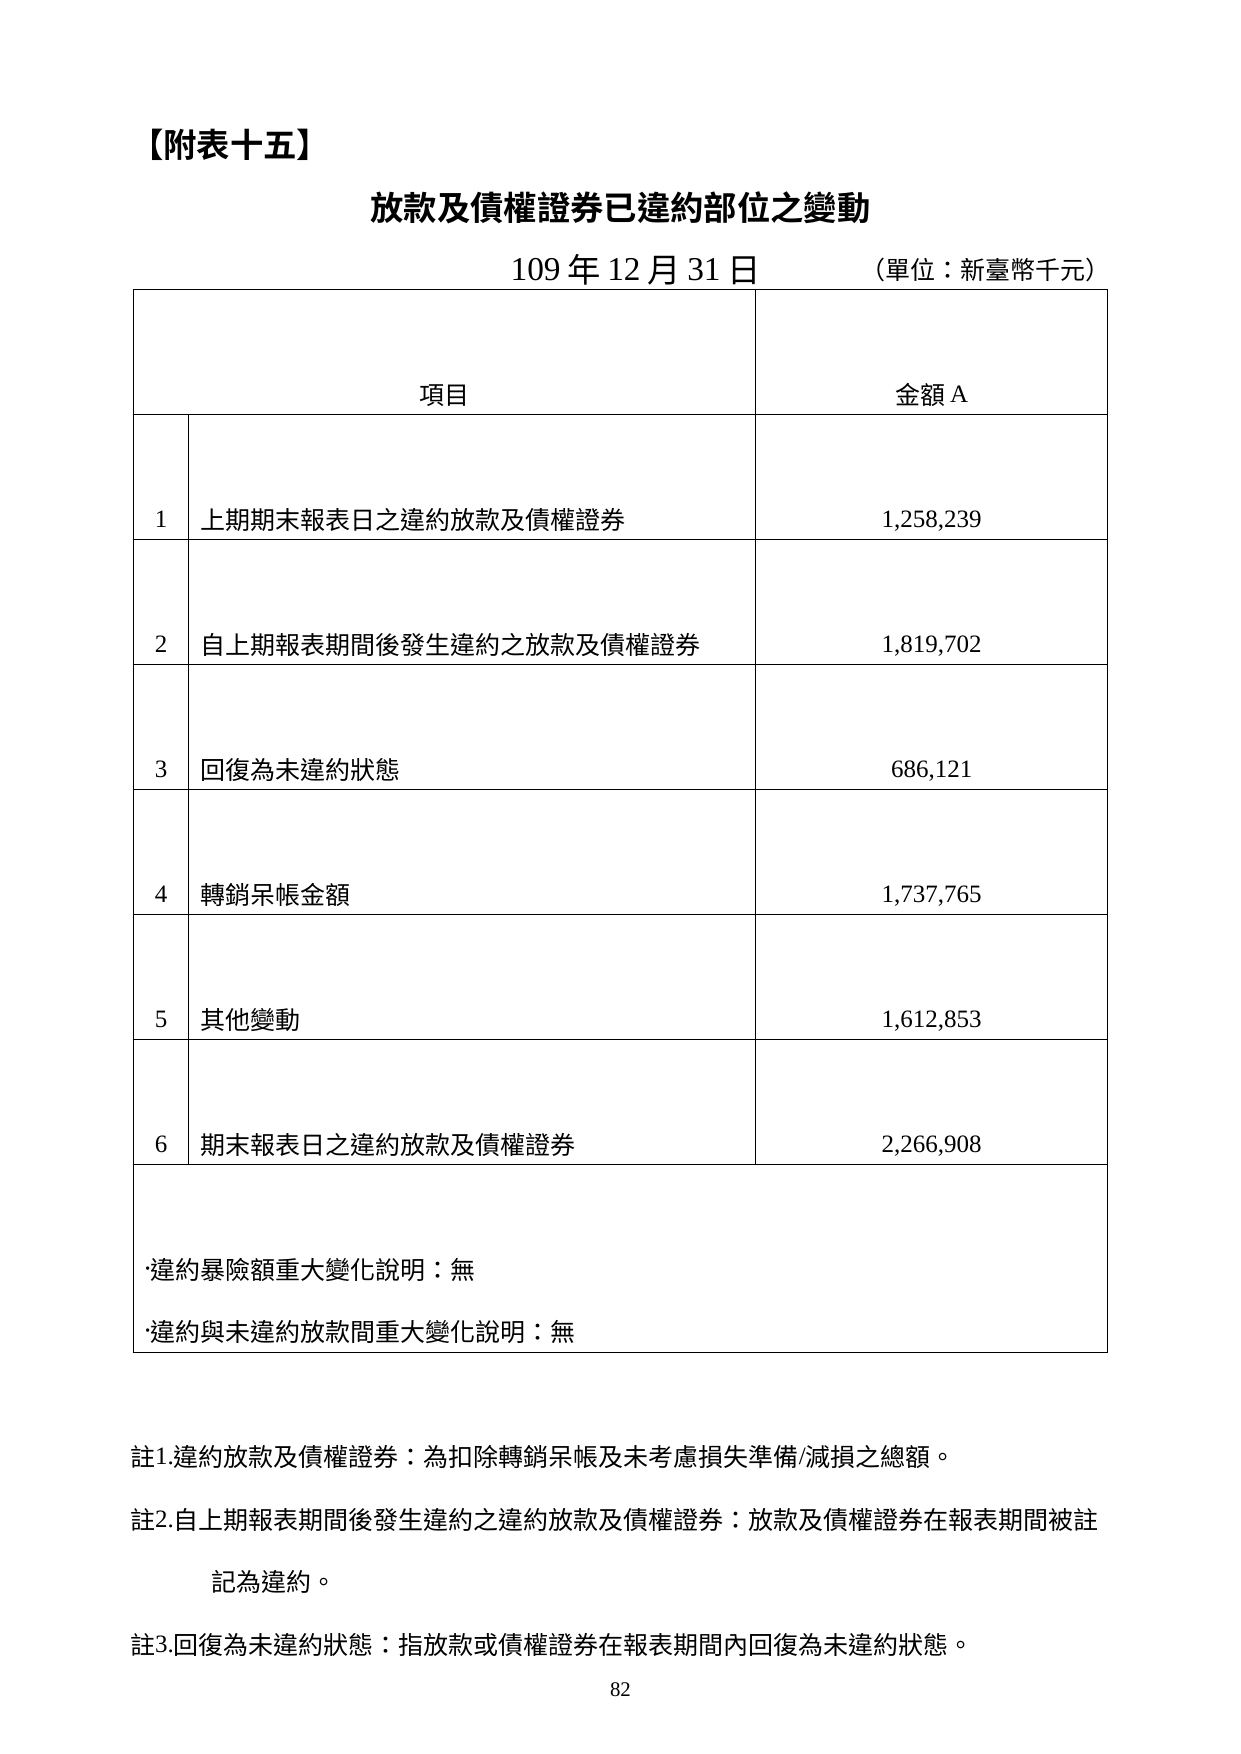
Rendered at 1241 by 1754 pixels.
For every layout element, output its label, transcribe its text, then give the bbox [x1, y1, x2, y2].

table_cell 2,266,908 [756, 1040, 1107, 1164]
table_cell 回復為未違約狀態 [189, 665, 755, 789]
text 【附表十五】 [130, 102, 1110, 164]
table_cell 1,258,239 [756, 415, 1107, 539]
table_cell 1,612,853 [756, 915, 1107, 1039]
table_cell 1,819,702 [756, 540, 1107, 664]
table_cell 6 [134, 1040, 188, 1164]
table_cell 1,737,765 [756, 790, 1107, 914]
table_cell 2 [134, 540, 188, 664]
table_header 項目 [134, 290, 755, 414]
table_cell 5 [134, 915, 188, 1039]
list 違約放款及債權證券：為扣除轉銷呆帳及未考慮損失準備/減損之總額。 [130, 1414, 1110, 1477]
table_cell 4 [134, 790, 188, 914]
table_cell 其他變動 [189, 915, 755, 1039]
text 放款及債權證券已違約部位之變動 [130, 164, 1110, 227]
table_cell 轉銷呆帳金額 [189, 790, 755, 914]
list 自上期報表期間後發生違約之違約放款及債權證券：放款及債權證券在報表期間被註記為違約。 [130, 1477, 1110, 1602]
text 109年12月31日 （單位：新臺幣千元） [130, 227, 1110, 289]
table_cell ․違約暴險額重大變化說明：無 ․違約與未違約放款間重大變化說明：無 [134, 1165, 1107, 1352]
table_cell 686,121 [756, 665, 1107, 789]
table_cell 上期期末報表日之違約放款及債權證券 [189, 415, 755, 539]
table_cell 1 [134, 415, 188, 539]
table_header 金額A [756, 290, 1107, 414]
table_cell 3 [134, 665, 188, 789]
table_cell 期末報表日之違約放款及債權證券 [189, 1040, 755, 1164]
table_cell 自上期報表期間後發生違約之放款及債權證券 [189, 540, 755, 664]
list 回復為未違約狀態：指放款或債權證券在報表期間內回復為未違約狀態。 [130, 1602, 1110, 1664]
